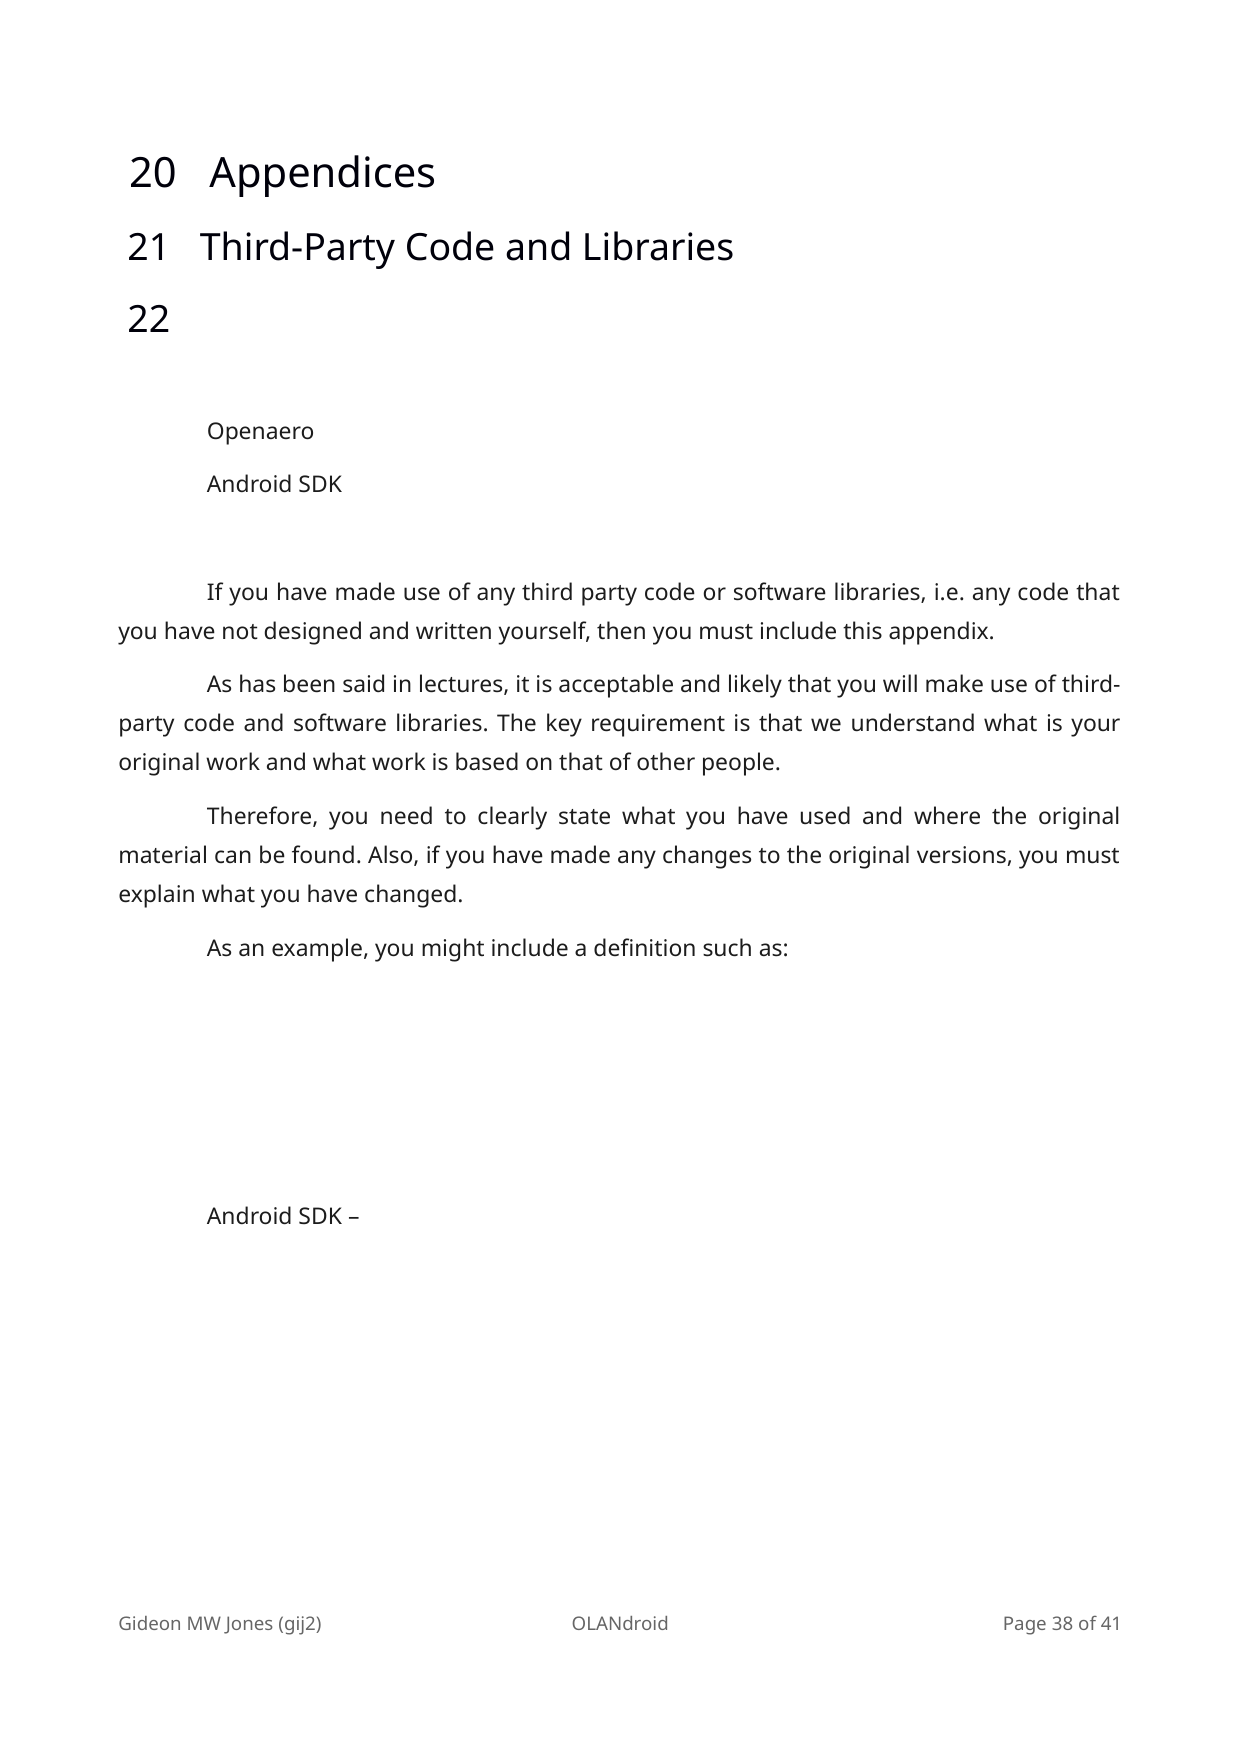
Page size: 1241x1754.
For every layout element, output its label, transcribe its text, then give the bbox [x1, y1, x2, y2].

text Android SDK [118, 468, 1122, 499]
text Android SDK – [118, 1200, 1122, 1231]
text Therefore, you need to clearly state what you have used and where the original material can be found. Also, if you have made any changes to the original versions, you must explain what you have changed. [118, 800, 1122, 909]
text Openaero [118, 414, 1122, 446]
text As has been said in lectures, it is acceptable and likely that you will make use of third-party code and software libraries. The key requirement is that we understand what is your original work and what work is based on that of other people. [118, 668, 1122, 778]
subtitle Appendices [118, 143, 1122, 200]
text As an example, you might include a definition such as: [118, 932, 1122, 963]
text If you have made use of any third party code or software libraries, i.e. any code that you have not designed and written yourself, then you must include this appendix. [118, 576, 1122, 646]
subtitle Third-Party Code and Libraries [117, 221, 1122, 272]
